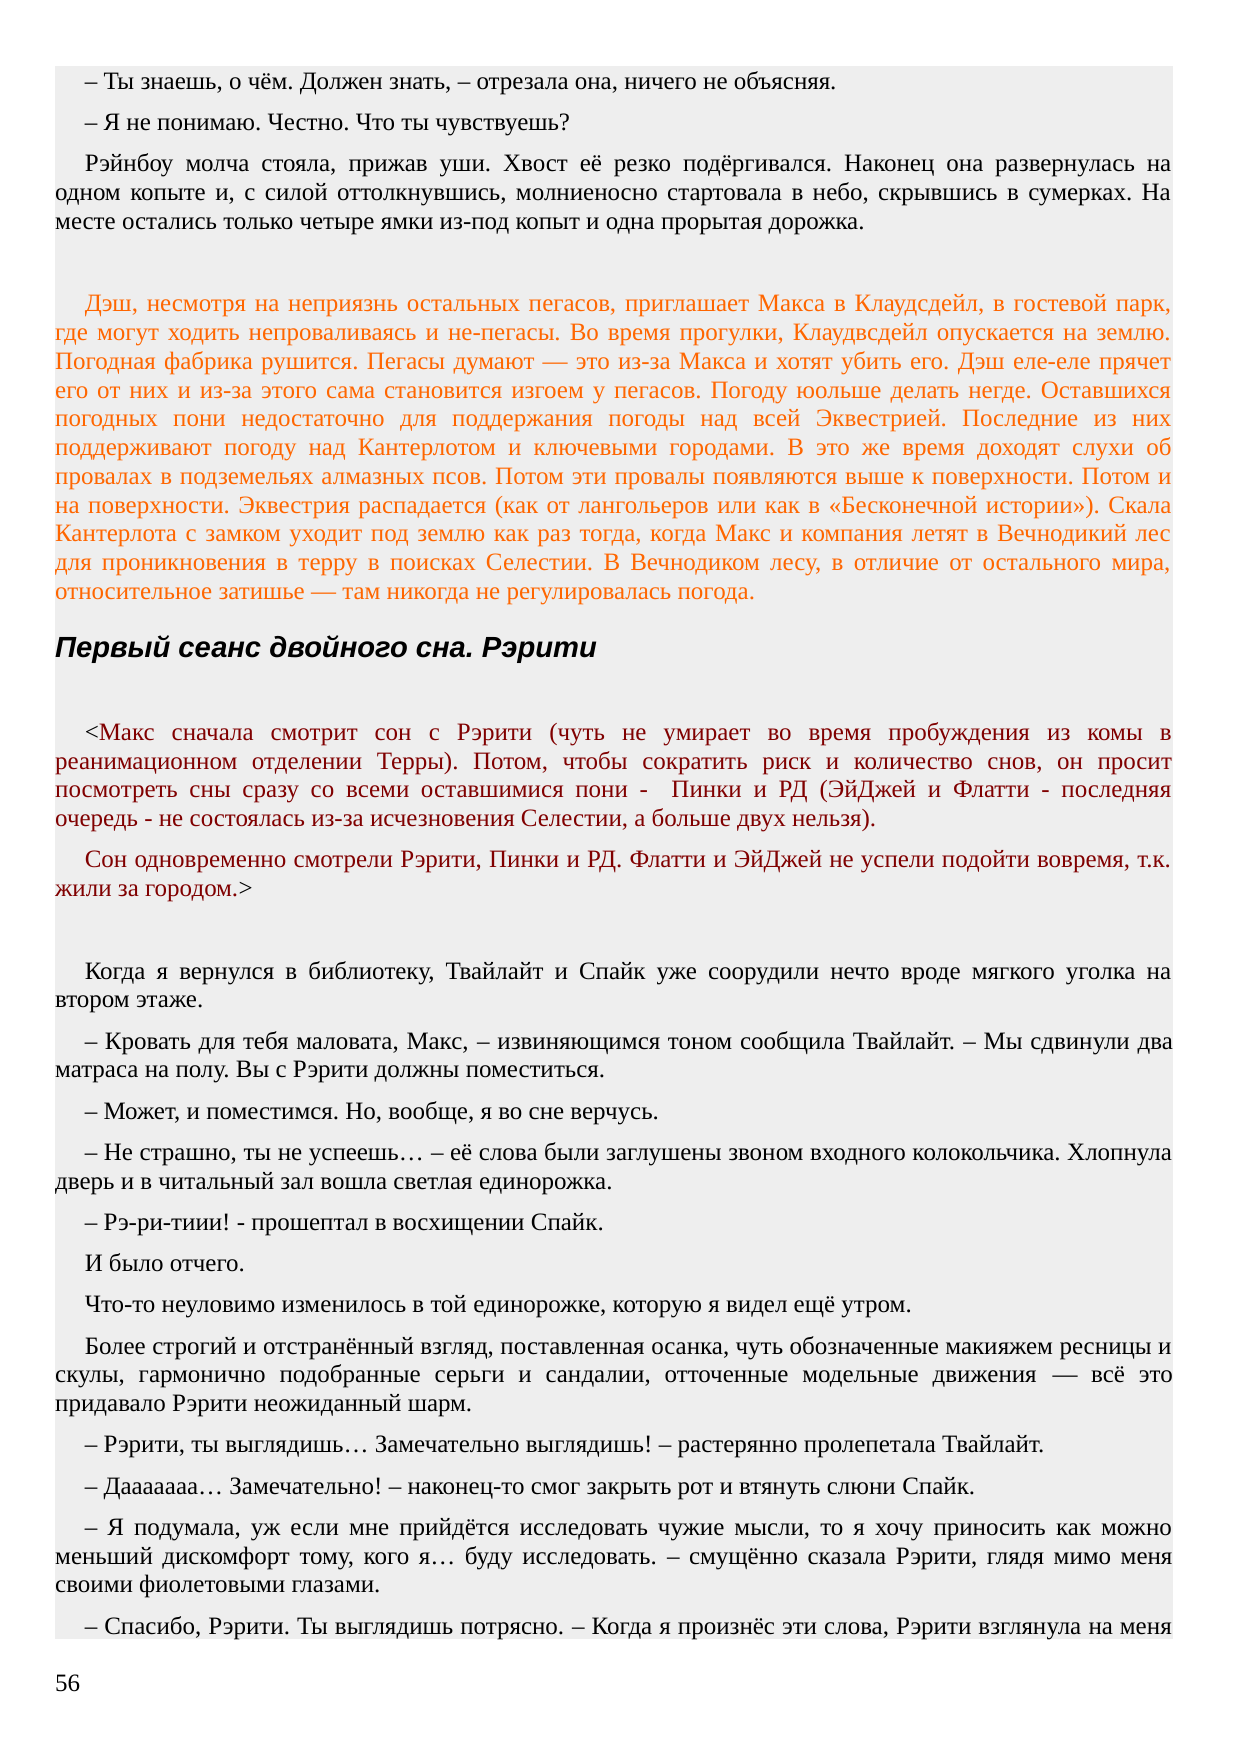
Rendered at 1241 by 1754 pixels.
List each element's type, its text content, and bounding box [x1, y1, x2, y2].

text Сон одновременно смотрели Рэрити, Пинки и РД. Флатти и ЭйДжей не успели подойти вовремя, т.к. жили за городом.> [55, 844, 1173, 902]
text – Рэ-ри-тиии! - прошептал в восхищении Спайк. [55, 1207, 1173, 1236]
text Дэш, несмотря на неприязнь остальных пегасов, приглашает Макса в Клаудсдейл, в гостевой парк, где могут ходить непроваливаясь и не-пегасы. Во время прогулки, Клаудвсдейл опускается на землю. Погодная фабрика рушится. Пегасы думают — это из-за Макса и хотят убить его. Дэш еле-еле прячет его от них и из-за этого сама становится изгоем у пегасов. Погоду юольше делать негде. Оставшихся погодных пони недостаточно для поддержания погоды над всей Эквестрией. Последние из них поддерживают погоду над Кантерлотом и ключевыми городами. В это же время доходят слухи об провалах в подземельях алмазных псов. Потом эти провалы появляются выше к поверхности. Потом и на поверхности. Эквестрия распадается (как от лангольеров или как в «Бесконечной истории»). Скала Кантерлота с замком уходит под землю как раз тогда, когда Макс и компания летят в Вечнодикий лес для проникновения в терру в поисках Селестии. В Вечнодиком лесу, в отличие от остального мира, относительное затишье — там никогда не регулировалась погода. [55, 288, 1173, 605]
text – Рэрити, ты выглядишь… Замечательно выглядишь! – растерянно пролепетала Твайлайт. [55, 1429, 1173, 1458]
text И было отчего. [55, 1248, 1173, 1277]
text Рэйнбоу молча стояла, прижав уши. Хвост её резко подёргивался. Наконец она развернулась на одном копыте и, с силой оттолкнувшись, молниеносно стартовала в небо, скрывшись в сумерках. На месте остались только четыре ямки из-под копыт и одна прорытая дорожка. [55, 148, 1173, 235]
text Более строгий и отстранённый взгляд, поставленная осанка, чуть обозначенные макияжем ресницы и скулы, гармонично подобранные серьги и сандалии, отточенные модельные движения — всё это придавало Рэрити неожиданный шарм. [55, 1331, 1173, 1417]
subtitle Первый сеанс двойного сна. Рэрити [55, 630, 1173, 663]
text Когда я вернулся в библиотеку, Твайлайт и Спайк уже соорудили нечто вроде мягкого уголка на втором этаже. [55, 956, 1173, 1013]
text <Макс сначала смотрит сон с Рэрити (чуть не умирает во время пробуждения из комы в реанимационном отделении Терры). Потом, чтобы сократить риск и количество снов, он просит посмотреть сны сразу со всеми оставшимися пони - Пинки и РД (ЭйДжей и Флатти - последняя очередь - не состоялась из-за исчезновения Селестии, а больше двух нельзя). [55, 717, 1173, 832]
text – Дааааааа… Замечательно! – наконец-то смог закрыть рот и втянуть слюни Спайк. [55, 1471, 1173, 1499]
text – Я не понимаю. Честно. Что ты чувствуешь? [55, 107, 1173, 136]
text – Не страшно, ты не успеешь… – её слова были заглушены звоном входного колокольчика. Хлопнула дверь и в читальный зал вошла светлая единорожка. [55, 1137, 1173, 1194]
text – Кровать для тебя маловата, Макс, – извиняющимся тоном сообщила Твайлайт. – Мы сдвинули два матраса на полу. Вы с Рэрити должны поместиться. [55, 1026, 1173, 1083]
text – Может, и поместимся. Но, вообще, я во сне верчусь. [55, 1096, 1173, 1124]
text – Я подумала, уж если мне прийдётся исследовать чужие мысли, то я хочу приносить как можно меньший дискомфорт тому, кого я… буду исследовать. – смущённо сказала Рэрити, глядя мимо меня своими фиолетовыми глазами. [55, 1512, 1173, 1598]
text – Ты знаешь, о чём. Должен знать, – отрезала она, ничего не объясняя. [55, 66, 1173, 95]
text – Спасибо, Рэрити. Ты выглядишь потрясно. – Когда я произнёс эти слова, Рэрити взглянула на меня [55, 1611, 1173, 1639]
text Что-то неуловимо изменилось в той единорожке, которую я видел ещё утром. [55, 1289, 1173, 1318]
